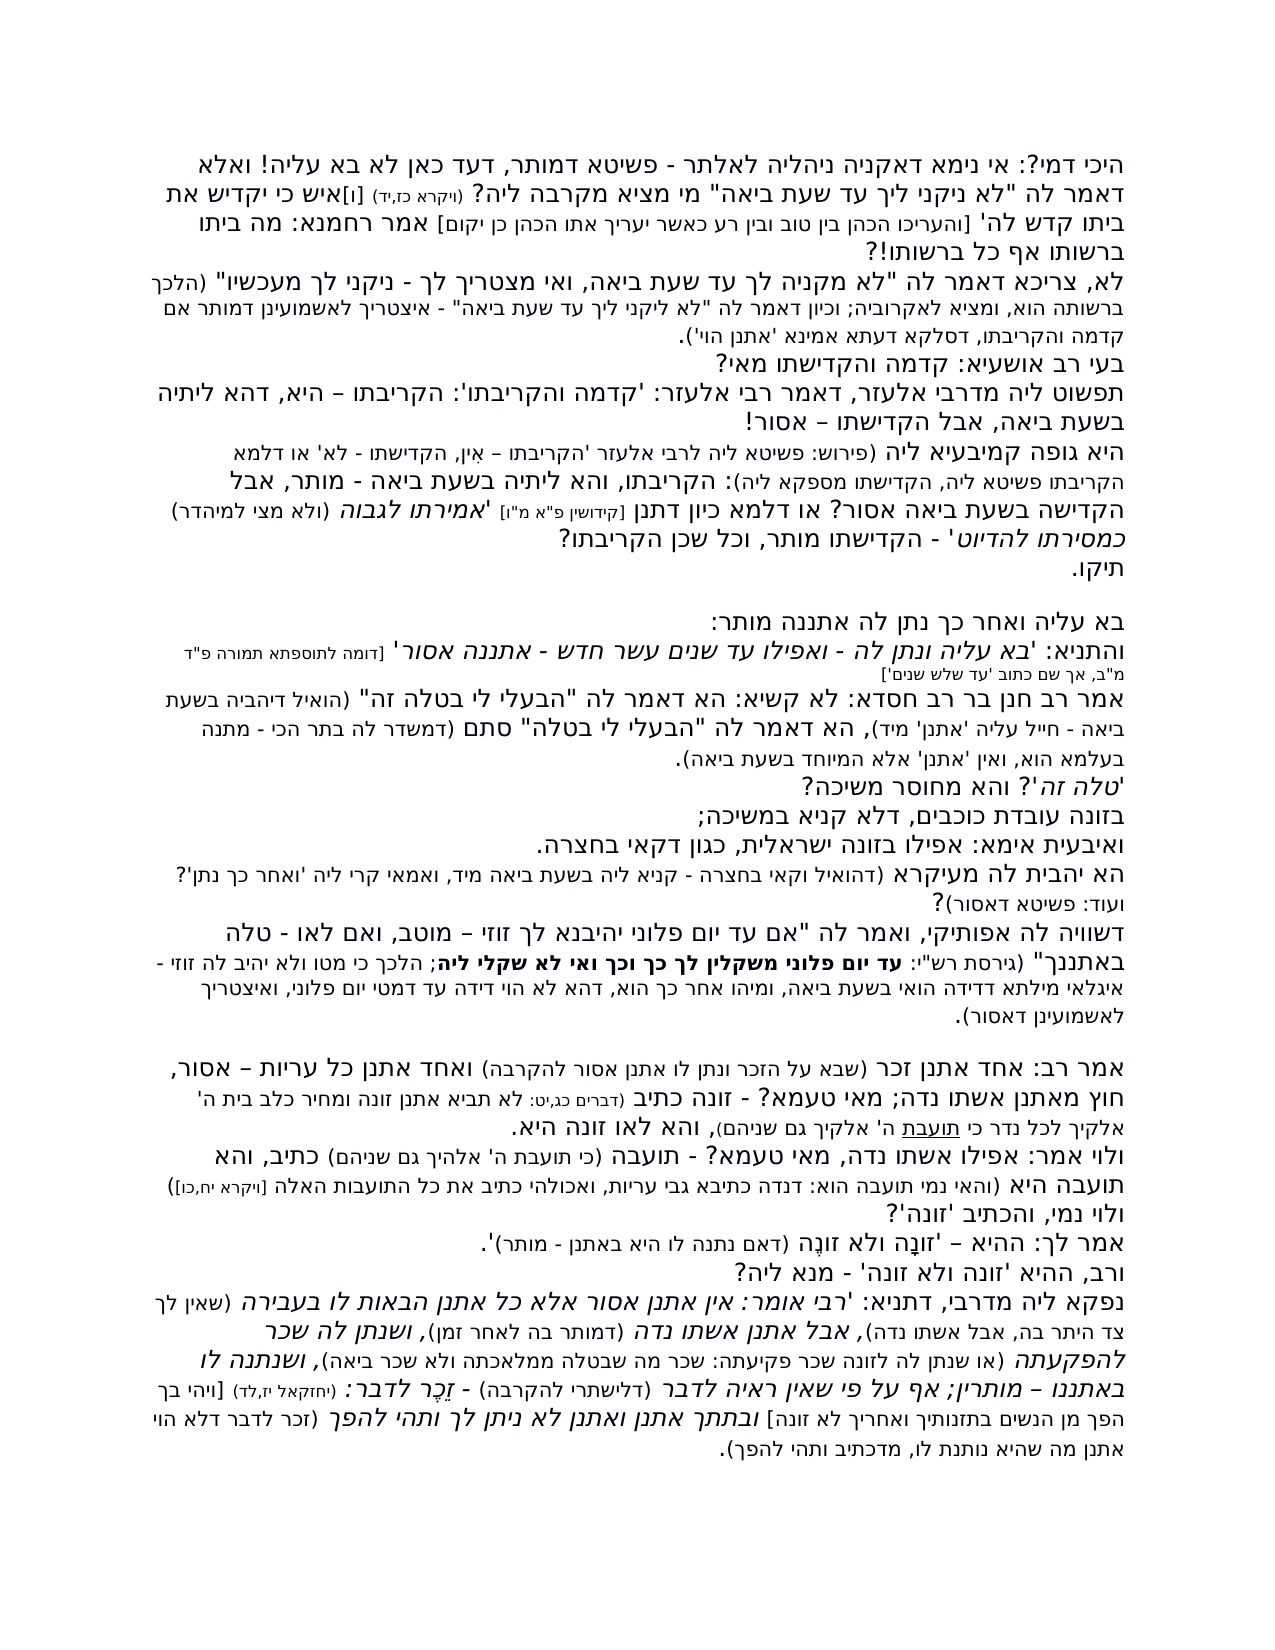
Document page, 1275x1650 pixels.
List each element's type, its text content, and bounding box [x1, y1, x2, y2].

text 'טלה זה'? והא מחוסר משיכה? [150, 772, 1125, 801]
text תפשוט ליה מדרבי אלעזר, דאמר רבי אלעזר: 'קדמה והקריבתו': הקריבתו – היא, דהא ליתיה בשעת ביאה, אבל הקדישתו – אסור! [150, 378, 1125, 437]
text ואיבעית אימא: אפילו בזונה ישראלית, כגון דקאי בחצרה. [150, 830, 1125, 859]
text אמר לך: ההיא – 'זונָה ולא זונֶה (דאם נתנה לו היא באתנן - מותר)'. [150, 1228, 1125, 1258]
text ולוי אמר: אפילו אשתו נדה, מאי טעמא? - תועבה (כי תועבת ה' אלהיך גם שניהם) כתיב, והא תועבה היא (והאי נמי תועבה הוא: דנדה כתיבא גבי עריות, ואכולהי כתיב את כל התועבות האלה [ויקרא יח,כו]) [150, 1141, 1125, 1199]
text תיקו. [150, 553, 1125, 583]
text והתניא: 'בא עליה ונתן לה - ואפילו עד שנים עשר חדש - אתננה אסור' [דומה לתוספתא תמורה פ"ד מ"ב, אך שם כתוב 'עד שלש שנים'] [150, 636, 1125, 684]
text בזונה עובדת כוכבים, דלא קניא במשיכה; [150, 801, 1125, 830]
text ולוי נמי, והכתיב 'זונה'? [150, 1199, 1125, 1228]
text בא עליה ואחר כך נתן לה אתננה מותר: [150, 607, 1125, 636]
text היכי דמי?: אי נימא דאקניה ניהליה לאלתר - פשיטא דמותר, דעד כאן לא בא עליה! ואלא דאמר לה "לא ניקני ליך עד שעת ביאה" מי מציא מקרבה ליה? (ויקרא כז,יד) [ו]איש כי יקדיש את ביתו קדש לה' [והעריכו הכהן בין טוב ובין רע כאשר יעריך אתו הכהן כן יקום] אמר רחמנא: מה ביתו ברשותו אף כל ברשותו!? [150, 150, 1125, 267]
text דשוויה לה אפותיקי, ואמר לה "אם עד יום פלוני יהיבנא לך זוזי – מוטב, ואם לאו - טלה באתננך" (גירסת רש"י: עד יום פלוני משקלין לך כך וכך ואי לא שקלי ליה; הלכך כי מטו ולא יהיב לה זוזי - איגלאי מילתא דדידה הואי בשעת ביאה, ומיהו אחר כך הוא, דהא לא הוי דידה עד דמטי יום פלוני, ואיצטריך לאשמועינן דאסור). [150, 918, 1125, 1029]
text ורב, ההיא 'זונה ולא זונה' - מנא ליה? [150, 1258, 1125, 1287]
text בעי רב אושעיא: קדמה והקדישתו מאי? [150, 349, 1125, 378]
text נפקא ליה מדרבי, דתניא: 'רבי אומר: אין אתנן אסור אלא כל אתנן הבאות לו בעבירה (שאין לך צד היתר בה, אבל אשתו נדה), אבל אתנן אשתו נדה (דמותר בה לאחר זמן), ושנתן לה שכר להפקעתה (או שנתן לה לזונה שכר פקיעתה: שכר מה שבטלה ממלאכתה ולא שכר ביאה), ושנתנה לו באתננו – מותרין; אף על פי שאין ראיה לדבר (דלישתרי להקרבה) - זֵכֶר לדבר: (יחזקאל יז,לד) [ויהי בך הפך מן הנשים בתזנותיך ואחריך לא זונה] ובתתך אתנן ואתנן לא ניתן לך ותהי להפך (זכר לדבר דלא הוי אתנן מה שהיא נותנת לו, מדכתיב ותהי להפך). [150, 1287, 1125, 1462]
text לא, צריכא דאמר לה "לא מקניה לך עד שעת ביאה, ואי מצטריך לך - ניקני לך מעכשיו" (הלכך ברשותה הוא, ומציא לאקרוביה; וכיון דאמר לה "לא ליקני ליך עד שעת ביאה" - איצטריך לאשמועינן דמותר אם קדמה והקריבתו, דסלקא דעתא אמינא 'אתנן הוי'). [150, 267, 1125, 349]
text הא יהבית לה מעיקרא (דהואיל וקאי בחצרה - קניא ליה בשעת ביאה מיד, ואמאי קרי ליה 'ואחר כך נתן'? ועוד: פשיטא דאסור)? [150, 859, 1125, 918]
text היא גופה קמיבעיא ליה (פירוש: פשיטא ליה לרבי אלעזר 'הקריבתו – אִין, הקדישתו - לא' או דלמא הקריבתו פשיטא ליה, הקדישתו מספקא ליה): הקריבתו, והא ליתיה בשעת ביאה - מותר, אבל הקדישה בשעת ביאה אסור? או דלמא כיון דתנן [קידושין פ"א מ"ו] 'אמירתו לגבוה (ולא מצי למיהדר) כמסירתו להדיוט' - הקדישתו מותר, וכל שכן הקריבתו? [150, 437, 1125, 553]
text אמר רב: אחד אתנן זכר (שבא על הזכר ונתן לו אתנן אסור להקרבה) ואחד אתנן כל עריות – אסור, חוץ מאתנן אשתו נדה; מאי טעמא? - זונה כתיב (דברים כג,יט: לא תביא אתנן זונה ומחיר כלב בית ה' אלקיך לכל נדר כי תועבת ה' אלקיך גם שניהם), והא לאו זונה היא. [150, 1053, 1125, 1141]
text אמר רב חנן בר רב חסדא: לא קשיא: הא דאמר לה "הבעלי לי בטלה זה" (הואיל דיהביה בשעת ביאה - חייל עליה 'אתנן' מיד), הא דאמר לה "הבעלי לי בטלה" סתם (דמשדר לה בתר הכי - מתנה בעלמא הוא, ואין 'אתנן' אלא המיוחד בשעת ביאה). [150, 684, 1125, 772]
